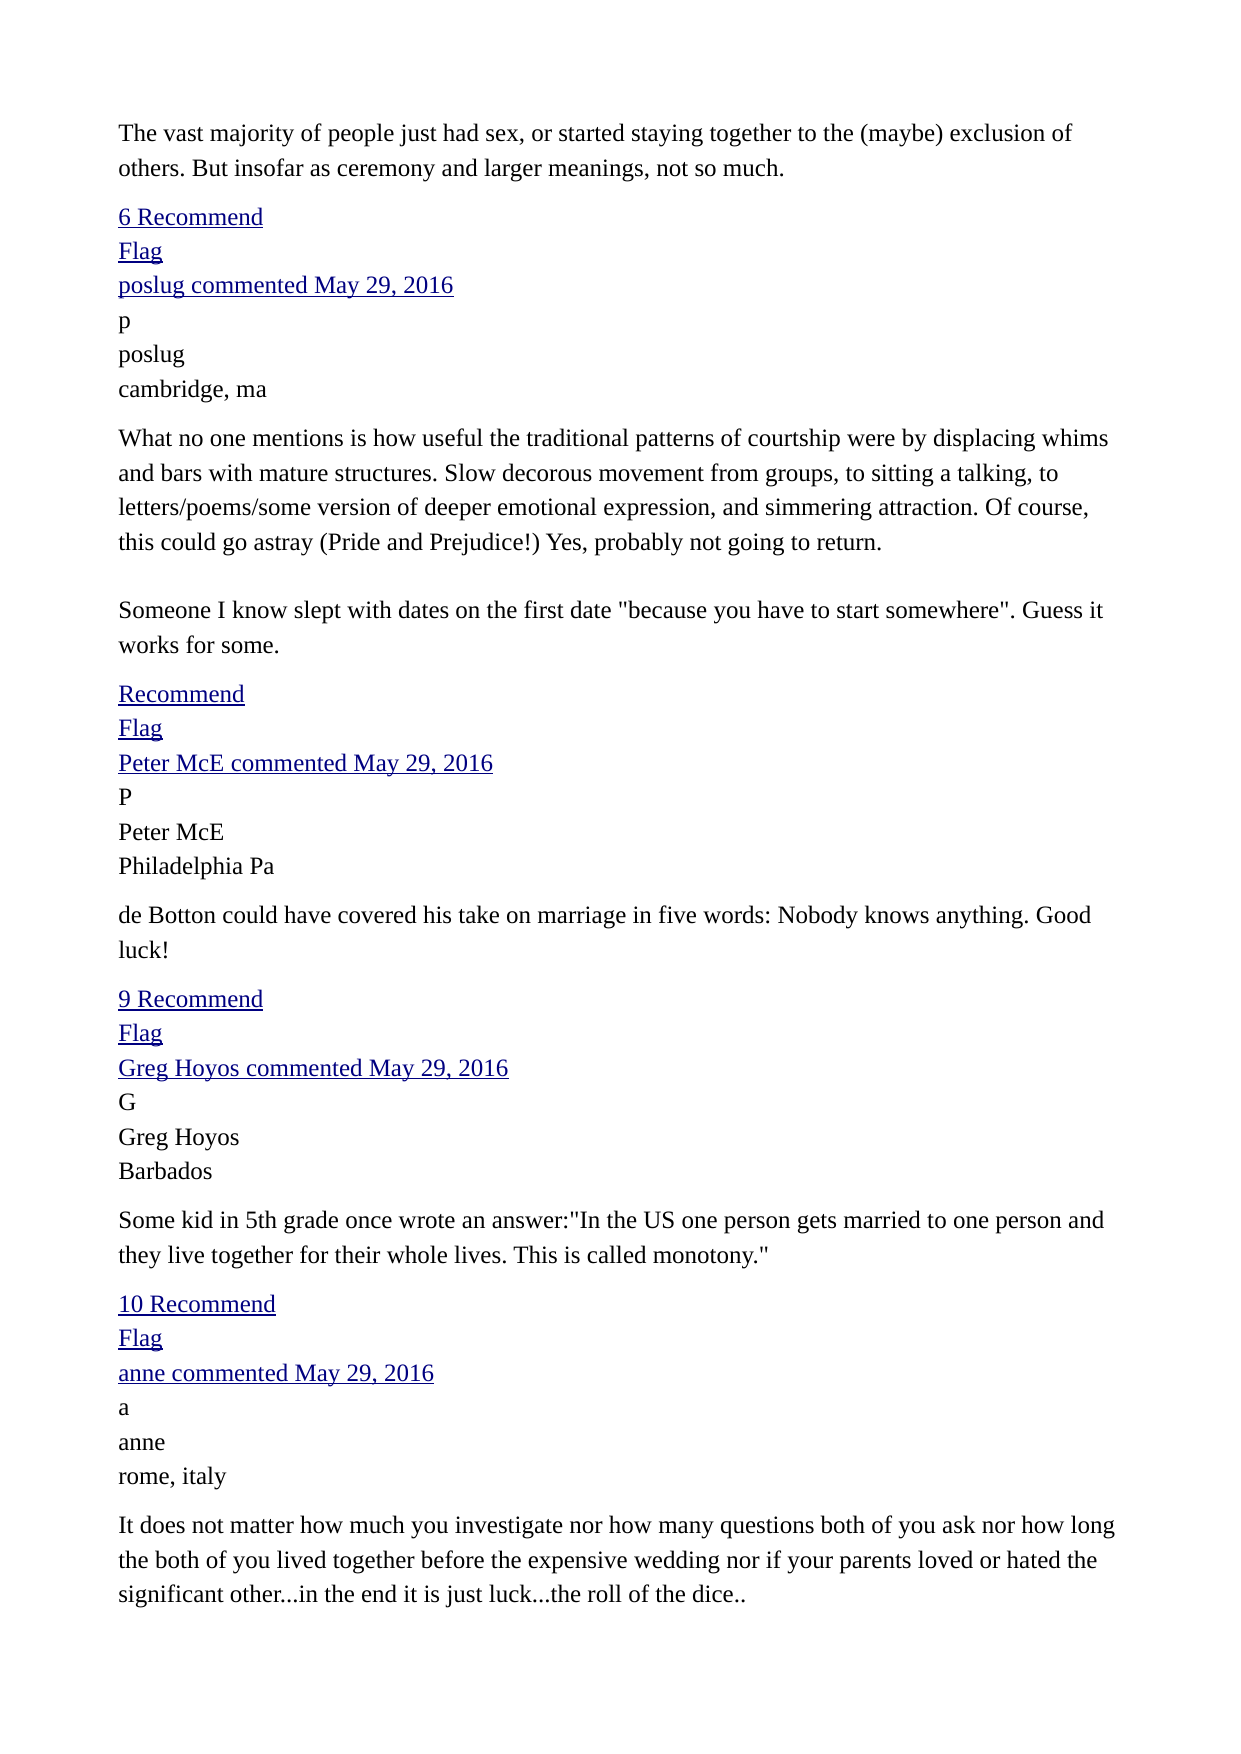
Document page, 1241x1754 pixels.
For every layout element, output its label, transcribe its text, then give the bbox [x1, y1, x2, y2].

text anne [118, 1427, 1122, 1456]
text What no one mentions is how useful the traditional patterns of courtship were by displacing whims and bars with mature structures. Slow decorous movement from groups, to sitting a talking, to letters/poems/some version of deeper emotional expression, and simmering attraction. Of course, this could go astray (Pride and Prejudice!) Yes, probably not going to return. Someone I know slept with dates on the first date "because you have to start somewhere". Guess it works for some. [118, 423, 1122, 659]
text P [118, 782, 1122, 811]
text Greg Hoyos [118, 1122, 1122, 1151]
text Peter McE [118, 817, 1122, 846]
text Philadelphia Pa [118, 851, 1122, 880]
text 10 Recommend [118, 1289, 1122, 1318]
text p [118, 305, 1122, 334]
text Peter McE commented May 29, 2016 [118, 748, 1122, 777]
text poslug [118, 339, 1122, 368]
text G [118, 1087, 1122, 1116]
text a [118, 1392, 1122, 1421]
text Flag [118, 1323, 1122, 1352]
text The vast majority of people just had sex, or started staying together to the (maybe) exclusion of others. But insofar as ceremony and larger meanings, not so much. [118, 118, 1122, 181]
text cambridge, ma [118, 374, 1122, 403]
text It does not matter how much you investigate nor how many questions both of you ask nor how long the both of you lived together before the expensive wedding nor if your parents loved or hated the significant other...in the end it is just luck...the roll of the dice.. [118, 1511, 1122, 1608]
text de Botton could have covered his take on marriage in five words: Nobody knows anything. Good luck! [118, 901, 1122, 964]
text rome, italy [118, 1461, 1122, 1490]
text Flag [118, 236, 1122, 265]
text Flag [118, 1018, 1122, 1047]
text Some kid in 5th grade once wrote an answer:"In the US one person gets married to one person and they live together for their whole lives. This is called monotony." [118, 1206, 1122, 1269]
text 6 Recommend [118, 202, 1122, 230]
text Greg Hoyos commented May 29, 2016 [118, 1053, 1122, 1082]
text anne commented May 29, 2016 [118, 1358, 1122, 1387]
text Recommend [118, 679, 1122, 708]
text Flag [118, 713, 1122, 742]
text Barbados [118, 1156, 1122, 1185]
text poslug commented May 29, 2016 [118, 271, 1122, 299]
text 9 Recommend [118, 984, 1122, 1013]
